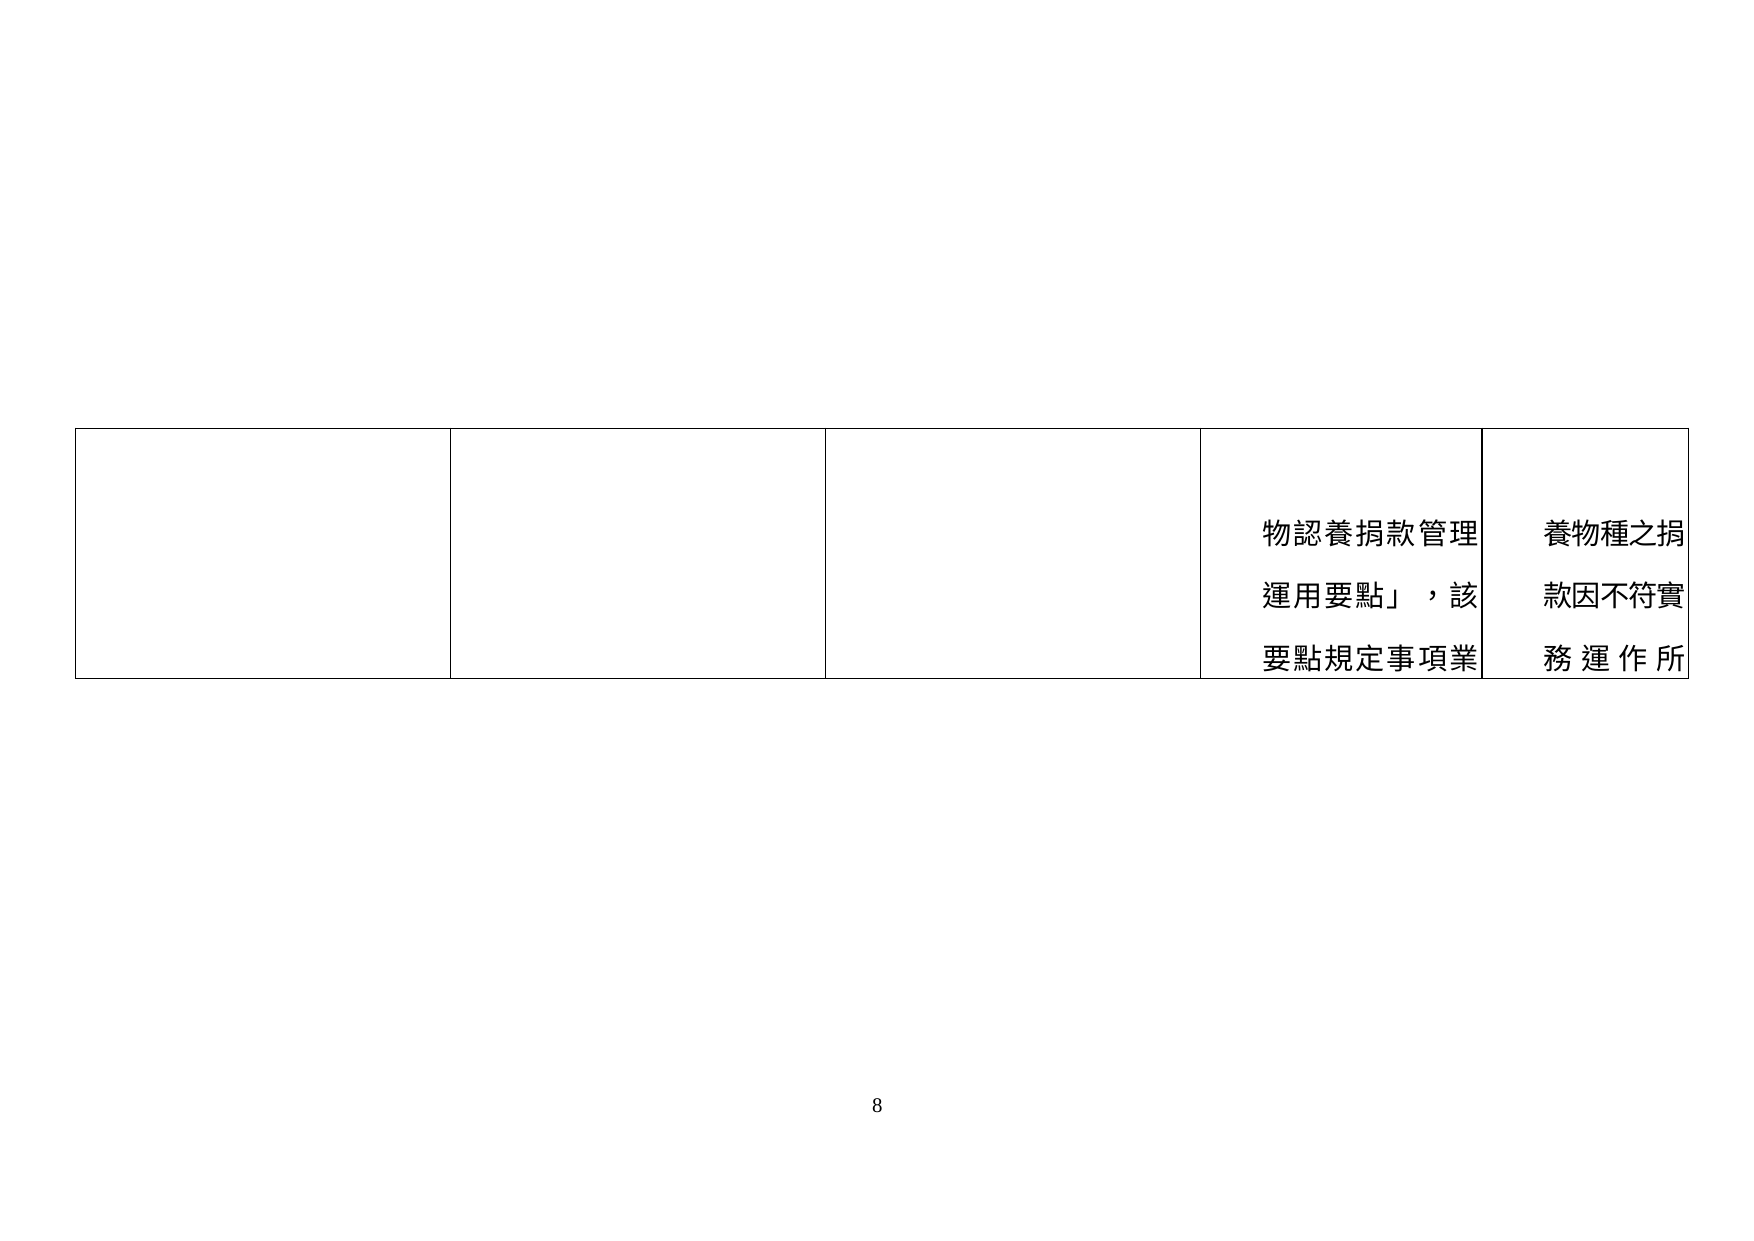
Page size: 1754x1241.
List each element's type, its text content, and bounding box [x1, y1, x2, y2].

table_cell 養物種之捐款因不符實務運作所 [1483, 429, 1688, 677]
table_cell [451, 429, 825, 677]
table_cell [76, 429, 450, 677]
table_cell 物認養捐款管理運用要點」，該要點規定事項業 [1201, 429, 1481, 677]
table_cell [826, 429, 1200, 677]
